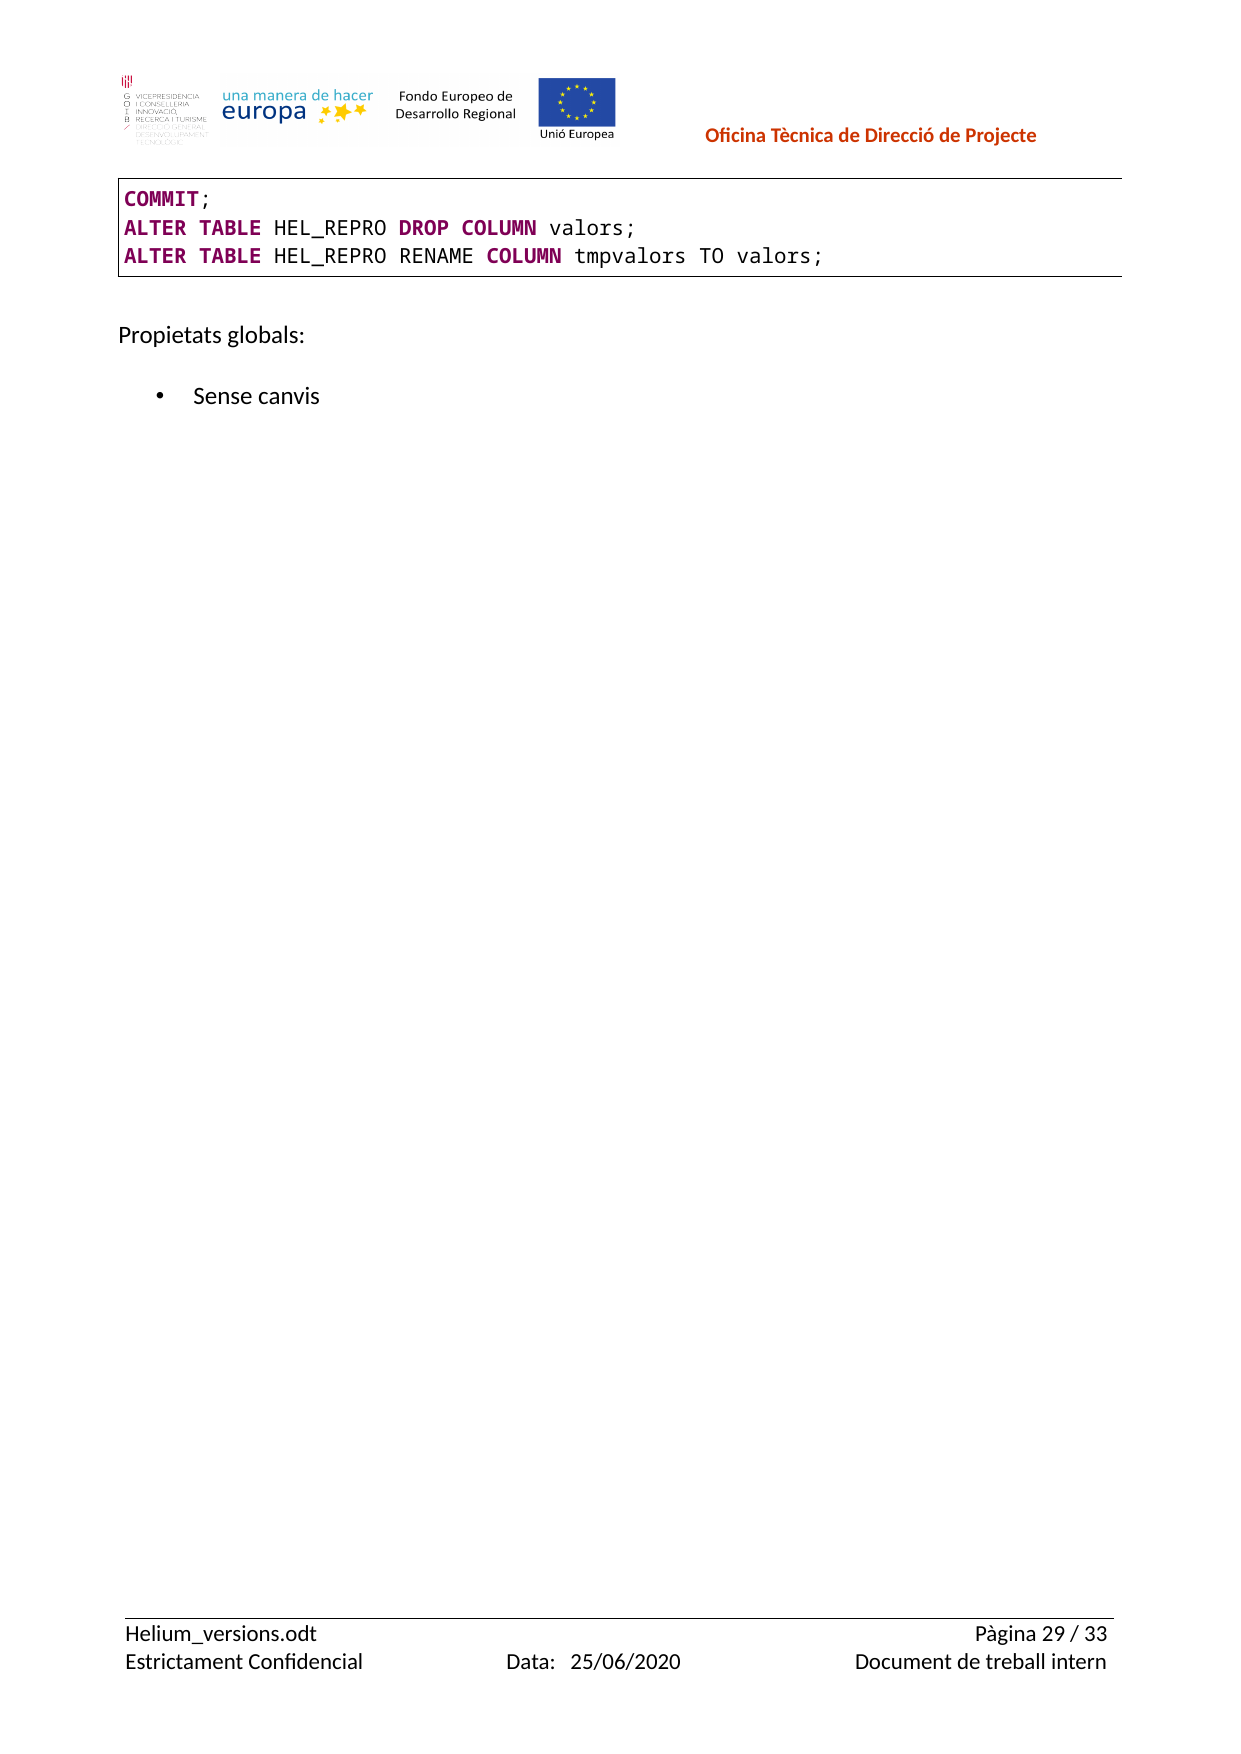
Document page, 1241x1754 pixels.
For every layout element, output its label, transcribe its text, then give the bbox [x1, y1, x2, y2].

picture [118, 73, 213, 147]
table_header COMMIT; ALTER TABLE HEL_REPRO DROP COLUMN valors; ALTER TABLE HEL_REPRO RENAME COLUMN tmpvalors TO valors; [119, 179, 1122, 276]
text Propietats globals: [118, 319, 1122, 349]
list Sense canvis [156, 380, 1122, 411]
picture [219, 73, 621, 147]
